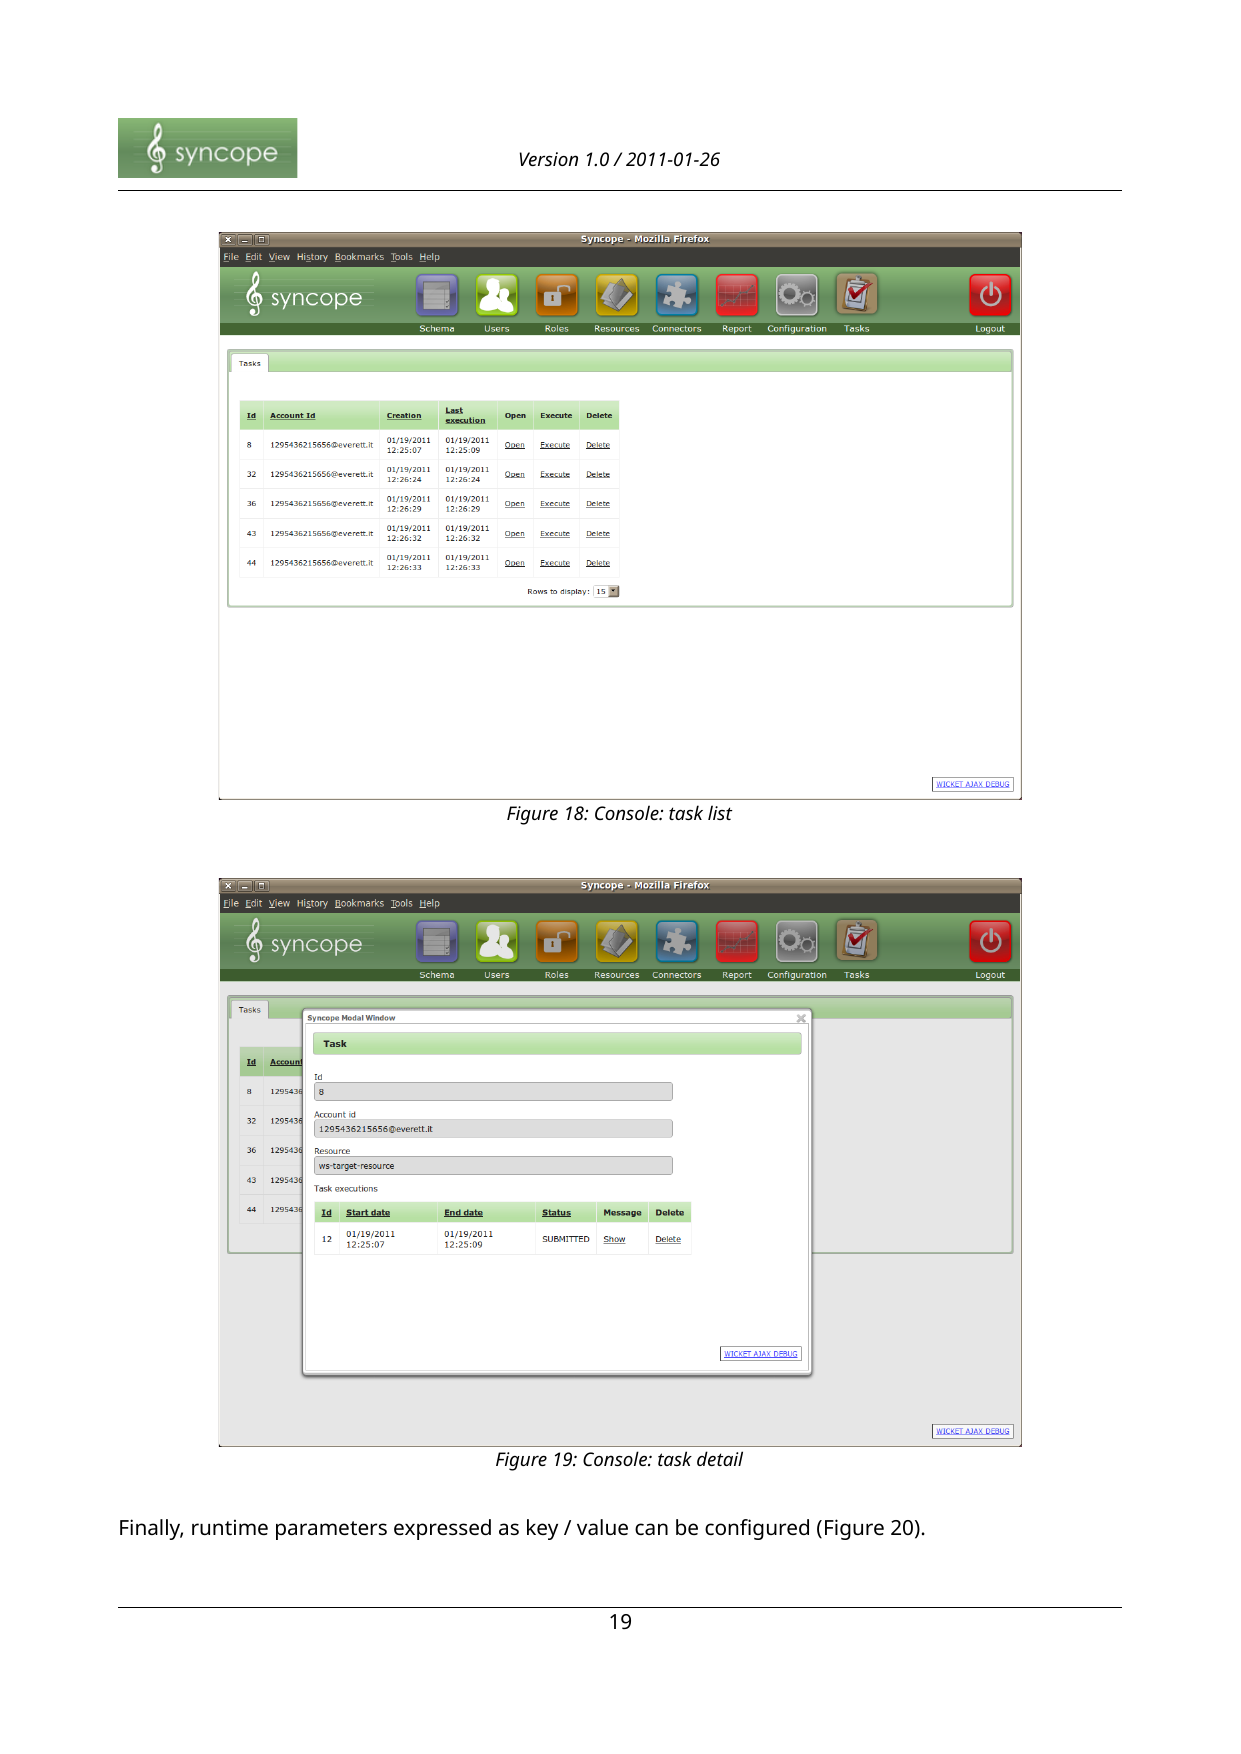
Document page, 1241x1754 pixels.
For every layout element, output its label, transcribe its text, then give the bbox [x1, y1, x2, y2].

picture [218, 878, 1022, 1447]
text Figure 18: Console: task list [218, 800, 1022, 825]
text Figure 19: Console: task detail [218, 1447, 1022, 1472]
text Finally, runtime parameters expressed as key / value can be configured (Figure 20). [118, 1513, 1122, 1541]
picture [218, 232, 1022, 800]
picture [118, 118, 298, 178]
